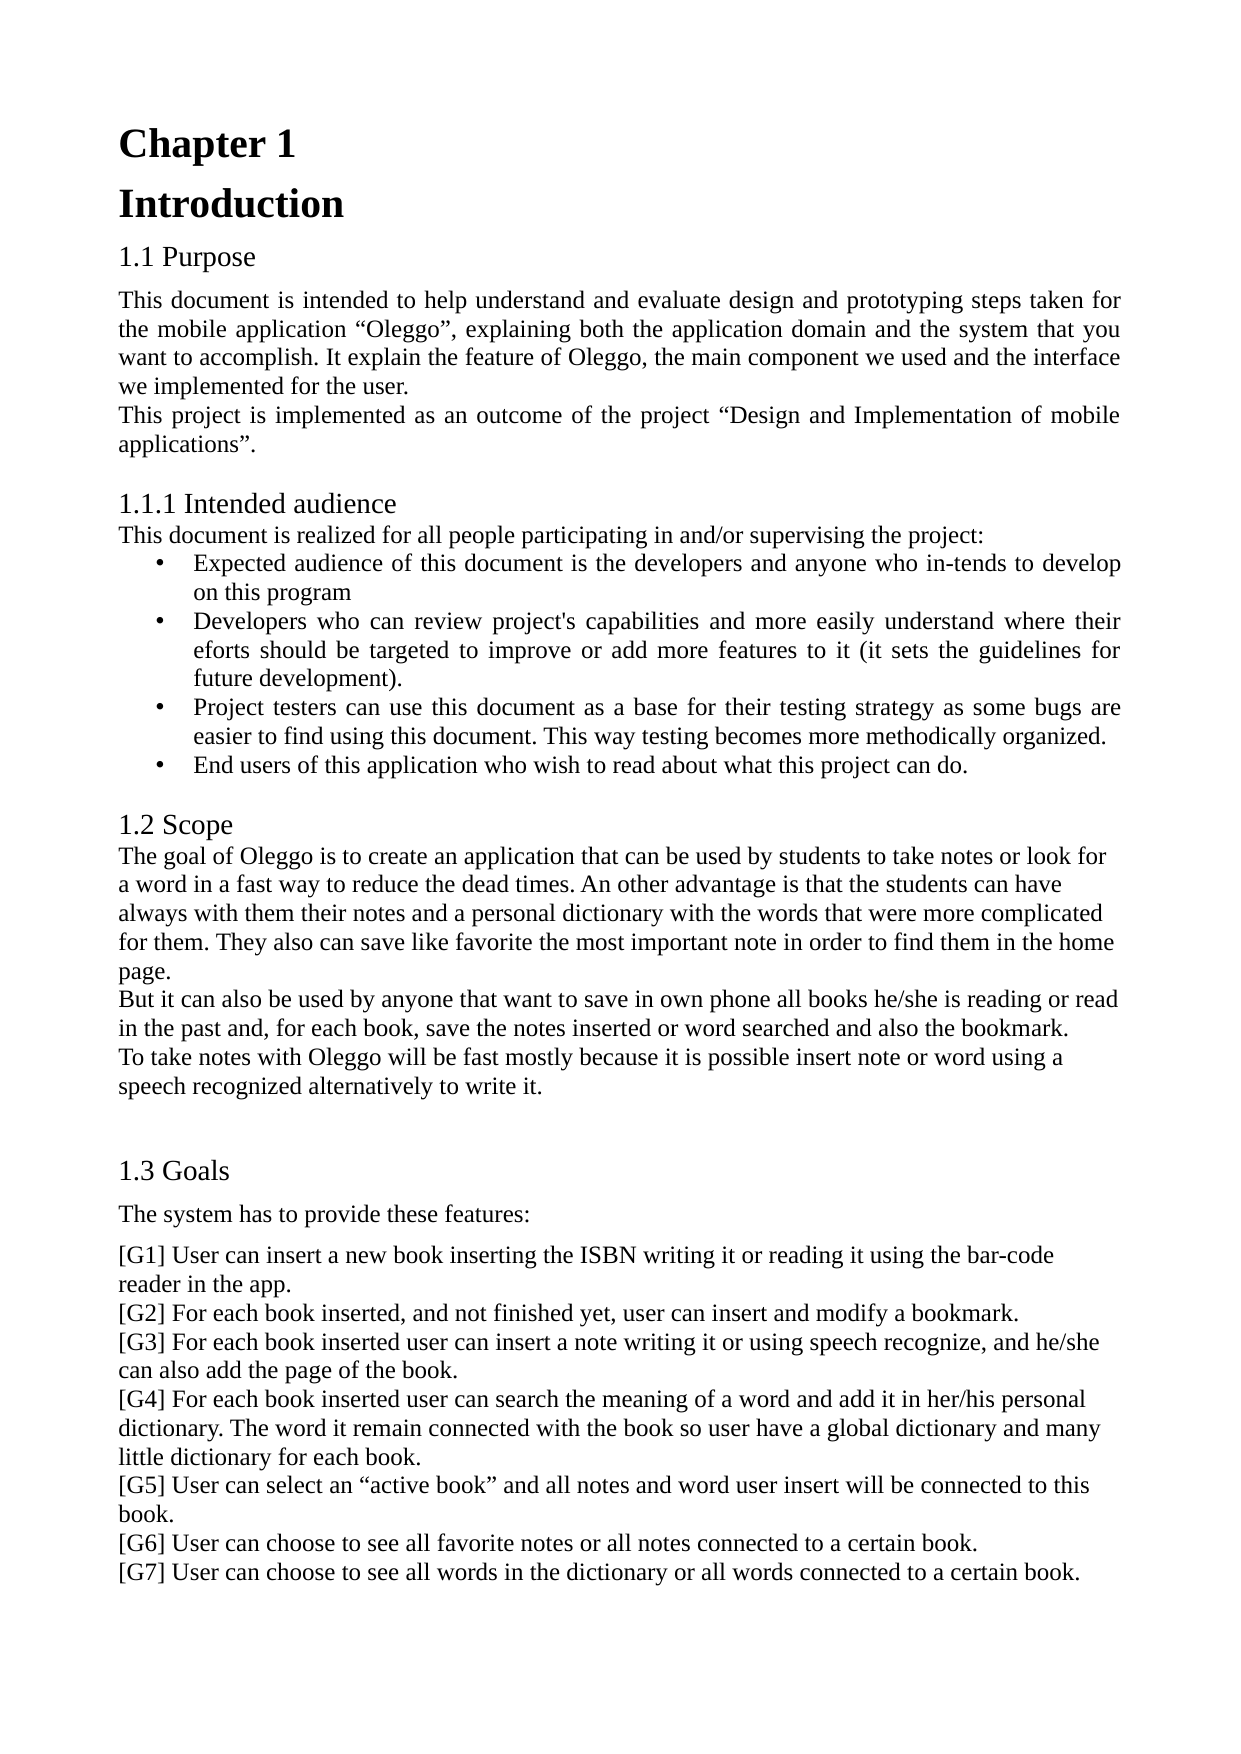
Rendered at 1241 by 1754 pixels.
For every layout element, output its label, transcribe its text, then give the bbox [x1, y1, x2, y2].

text Chapter 1 [118, 118, 1122, 166]
text This document is realized for all people participating in and/or supervising the project: [118, 520, 1122, 548]
text 1.3 Goals [118, 1153, 1122, 1187]
list Project testers can use this document as a base for their testing strategy as some bugs are easier to find using this document. This way testing becomes more methodically organized. [156, 692, 1122, 750]
list Expected audience of this document is the developers and anyone who in-tends to develop on this program [156, 548, 1122, 606]
list End users of this application who wish to read about what this project can do. [156, 750, 1122, 778]
text This project is implemented as an outcome of the project “Design and Implementation of mobile applications”. [118, 400, 1122, 457]
text The goal of Oleggo is to create an application that can be used by students to take notes or look for a word in a fast way to reduce the dead times. An other advantage is that the students can have always with them their notes and a personal dictionary with the words that were more complicated for them. They also can save like favorite the most important note in order to find them in the home page. But it can also be used by anyone that want to save in own phone all books he/she is reading or read in the past and, for each book, save the notes inserted or word searched and also the bookmark. To take notes with Oleggo will be fast mostly because it is possible insert note or word using a speech recognized alternatively to write it. [118, 841, 1122, 1099]
text [G1] User can insert a new book inserting the ISBN writing it or reading it using the bar-code reader in the app. [G2] For each book inserted, and not finished yet, user can insert and modify a bookmark. [G3] For each book inserted user can insert a note writing it or using speech recognize, and he/she can also add the page of the book. [G4] For each book inserted user can search the meaning of a word and add it in her/his personal dictionary. The word it remain connected with the book so user have a global dictionary and many little dictionary for each book. [G5] User can select an “active book” and all notes and word user insert will be connected to this book. [G6] User can choose to see all favorite notes or all notes connected to a certain book. [G7] User can choose to see all words in the dictionary or all words connected to a certain book. [118, 1241, 1122, 1586]
text 1.1.1 Intended audience [118, 486, 1122, 520]
list Developers who can review project's capabilities and more easily understand where their eforts should be targeted to improve or add more features to it (it sets the guidelines for future development). [156, 606, 1122, 692]
text 1.2 Scope [118, 807, 1122, 841]
text This document is intended to help understand and evaluate design and prototyping steps taken for the mobile application “Oleggo”, explaining both the application domain and the system that you want to accomplish. It explain the feature of Oleggo, the main component we used and the interface we implemented for the user. [118, 285, 1122, 400]
text The system has to provide these features: [118, 1199, 1122, 1228]
text 1.1 Purpose [118, 239, 1122, 272]
text Introduction [118, 178, 1122, 226]
